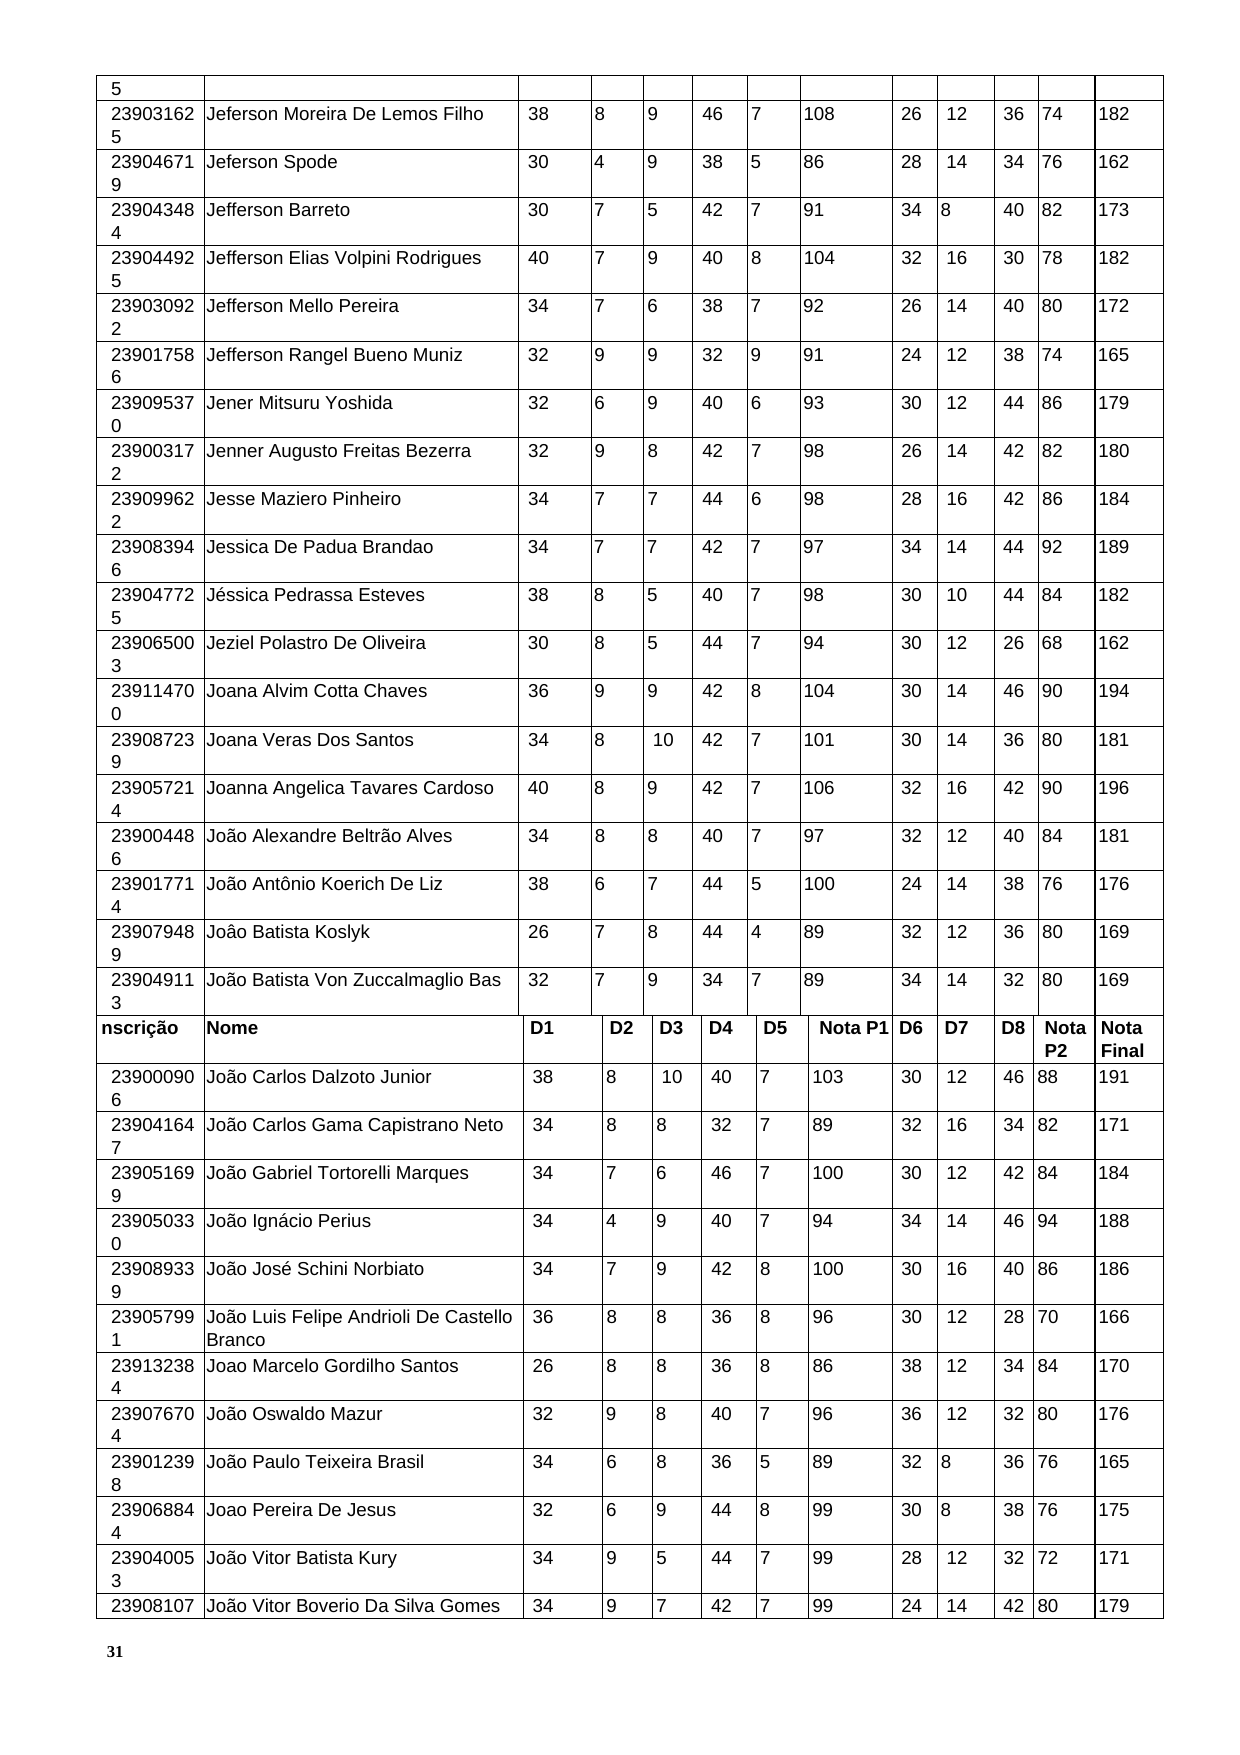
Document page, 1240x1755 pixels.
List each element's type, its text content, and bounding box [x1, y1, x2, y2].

table_cell 23908107 [97, 1594, 204, 1618]
table_cell 14 [938, 438, 994, 485]
table_cell 8 [592, 583, 643, 630]
table_cell 5 [748, 871, 800, 918]
table_cell 34 [893, 198, 937, 245]
table_cell 239047725 [97, 583, 204, 630]
table_cell 30 [893, 1160, 937, 1207]
table_cell 34 [524, 1160, 602, 1207]
table_cell 239012398 [97, 1449, 204, 1496]
table_cell 12 [938, 1305, 994, 1352]
table_cell João Alexandre Beltrão Alves [205, 823, 518, 870]
table_cell 175 [1096, 1497, 1163, 1544]
table_cell 12 [938, 1160, 994, 1207]
table_cell nscrição [97, 1016, 204, 1063]
table_cell 162 [1096, 150, 1163, 197]
table_cell 12 [938, 1353, 994, 1400]
table_cell 8 [603, 1305, 652, 1352]
table_cell 42 [693, 198, 747, 245]
table_cell 9 [644, 679, 692, 726]
table_cell 40 [702, 1401, 756, 1448]
table_cell 32 [995, 1545, 1033, 1592]
table_cell 7 [748, 823, 800, 870]
table_cell 42 [995, 775, 1038, 822]
table_cell 38 [995, 871, 1038, 918]
table_cell 194 [1096, 679, 1163, 726]
table_cell 9 [592, 679, 643, 726]
table_cell 5 [644, 198, 692, 245]
table_cell D8 [995, 1016, 1033, 1063]
table_cell 239041647 [97, 1112, 204, 1159]
table_cell João José Schini Norbiato [205, 1257, 523, 1304]
table_cell João Batista Von Zuccalmaglio Bas [205, 968, 518, 1015]
table_cell 176 [1096, 1401, 1163, 1448]
table_cell 7 [757, 1545, 808, 1592]
table_cell 8 [748, 246, 800, 293]
table_cell 28 [995, 1305, 1033, 1352]
table_cell 8 [748, 679, 800, 726]
table_cell 44 [693, 631, 747, 678]
table_cell 106 [801, 775, 892, 822]
table_cell 7 [644, 535, 692, 582]
table_cell 8 [592, 631, 643, 678]
table_cell 30 [893, 583, 937, 630]
table_cell 46 [702, 1160, 756, 1207]
table_cell 9 [644, 246, 692, 293]
table_cell 26 [893, 101, 937, 148]
table_cell 91 [801, 342, 892, 389]
table_cell 186 [1096, 1257, 1163, 1304]
table_cell Nota P1 [809, 1016, 892, 1063]
table_cell 88 [1034, 1064, 1094, 1111]
table_cell 24 [893, 342, 937, 389]
table_cell [1039, 76, 1094, 100]
table_cell 7 [748, 968, 800, 1015]
table_cell 32 [519, 968, 591, 1015]
table_cell 32 [519, 390, 591, 437]
table_cell 38 [995, 1497, 1033, 1544]
table_cell [592, 76, 643, 100]
table_cell 4 [592, 150, 643, 197]
table_cell 239004486 [97, 823, 204, 870]
table_cell 6 [603, 1497, 652, 1544]
table_cell Jener Mitsuru Yoshida [205, 390, 518, 437]
table_cell 46 [995, 1209, 1033, 1256]
table_cell 239065003 [97, 631, 204, 678]
table_cell 84 [1039, 583, 1094, 630]
table_cell 184 [1096, 486, 1163, 533]
table_cell 96 [809, 1401, 892, 1448]
table_cell 42 [702, 1257, 756, 1304]
table_cell 8 [757, 1497, 808, 1544]
table_cell 38 [995, 342, 1038, 389]
table_cell 8 [653, 1112, 701, 1159]
table_cell 34 [519, 294, 591, 341]
table_cell 165 [1096, 1449, 1163, 1496]
table_cell 6 [748, 390, 800, 437]
table_cell Joao Pereira De Jesus [205, 1497, 523, 1544]
table_cell 7 [757, 1209, 808, 1256]
table_cell 40 [693, 390, 747, 437]
table_cell 239017586 [97, 342, 204, 389]
table_cell 179 [1096, 1594, 1163, 1618]
table_cell Jessica De Padua Brandao [205, 535, 518, 582]
table_cell 94 [801, 631, 892, 678]
table_cell [748, 76, 800, 100]
table_cell Jefferson Elias Volpini Rodrigues [205, 246, 518, 293]
table_cell 40 [995, 1257, 1033, 1304]
table_cell 90 [1039, 775, 1094, 822]
table_cell D2 [603, 1016, 652, 1063]
table_cell 184 [1096, 1160, 1163, 1207]
table_cell 16 [938, 486, 994, 533]
table_cell 7 [644, 486, 692, 533]
table_cell 104 [801, 246, 892, 293]
table_cell [938, 76, 994, 100]
table_cell 7 [603, 1257, 652, 1304]
table_cell 34 [524, 1449, 602, 1496]
table_cell Joao Marcelo Gordilho Santos [205, 1353, 523, 1400]
table_cell 93 [801, 390, 892, 437]
table_cell 42 [995, 1160, 1033, 1207]
table_cell 7 [748, 775, 800, 822]
table_cell 36 [995, 1449, 1033, 1496]
table_cell 38 [893, 1353, 937, 1400]
table_cell 239046719 [97, 150, 204, 197]
table_cell 40 [702, 1064, 756, 1111]
table_cell Joâo Batista Koslyk [205, 920, 518, 967]
table_cell 9 [644, 342, 692, 389]
table_cell 5 [644, 583, 692, 630]
table_cell 169 [1096, 968, 1163, 1015]
table_cell João Oswaldo Mazur [205, 1401, 523, 1448]
table_cell 72 [1034, 1545, 1094, 1592]
table_cell 90 [1039, 679, 1094, 726]
table_cell 36 [702, 1353, 756, 1400]
table_cell 188 [1096, 1209, 1163, 1256]
table_cell 26 [524, 1353, 602, 1400]
table_cell 171 [1096, 1112, 1163, 1159]
table_cell 239003172 [97, 438, 204, 485]
table_cell 10 [644, 727, 692, 774]
table_cell 9 [592, 438, 643, 485]
table_cell D7 [938, 1016, 994, 1063]
table_cell [205, 76, 518, 100]
table_cell 30 [519, 198, 591, 245]
table_cell 7 [757, 1594, 808, 1618]
table_cell 16 [938, 246, 994, 293]
table_cell 182 [1096, 101, 1163, 148]
table_cell 76 [1039, 150, 1094, 197]
table_cell 162 [1096, 631, 1163, 678]
table_cell D4 [702, 1016, 756, 1063]
table_cell 44 [995, 583, 1038, 630]
table_cell 38 [519, 583, 591, 630]
table_cell 36 [702, 1449, 756, 1496]
table_cell 14 [938, 1209, 994, 1256]
table_cell João Vitor Batista Kury [205, 1545, 523, 1592]
table_cell 32 [702, 1112, 756, 1159]
table_cell 239000906 [97, 1064, 204, 1111]
table_cell 36 [995, 101, 1038, 148]
table_cell 7 [603, 1160, 652, 1207]
table_cell 32 [524, 1401, 602, 1448]
table_cell 7 [644, 871, 692, 918]
table_cell D3 [653, 1016, 701, 1063]
table_cell 32 [893, 775, 937, 822]
table_cell 36 [519, 679, 591, 726]
table_cell 44 [702, 1497, 756, 1544]
table_cell 8 [644, 823, 692, 870]
table_cell 8 [592, 775, 643, 822]
table_cell 239040053 [97, 1545, 204, 1592]
table_cell 14 [938, 679, 994, 726]
table_cell 40 [995, 294, 1038, 341]
table_cell 7 [653, 1594, 701, 1618]
table_cell 181 [1096, 823, 1163, 870]
table_cell 9 [644, 775, 692, 822]
table_cell 80 [1039, 727, 1094, 774]
table_cell 38 [519, 871, 591, 918]
table_cell 100 [809, 1160, 892, 1207]
table_cell 30 [893, 1064, 937, 1111]
table_cell 34 [893, 1209, 937, 1256]
table_cell 38 [524, 1064, 602, 1111]
table_cell 7 [748, 727, 800, 774]
table_cell 80 [1039, 968, 1094, 1015]
table_cell 30 [893, 1497, 937, 1544]
table_cell João Paulo Teixeira Brasil [205, 1449, 523, 1496]
table_cell 34 [524, 1112, 602, 1159]
table_cell Nota P2 [1034, 1016, 1094, 1063]
table_cell 181 [1096, 727, 1163, 774]
table_cell 12 [938, 390, 994, 437]
table_cell 7 [592, 535, 643, 582]
table_cell Nota Final [1096, 1016, 1163, 1063]
table_cell 108 [801, 101, 892, 148]
table_cell D1 [524, 1016, 602, 1063]
table_cell 32 [519, 342, 591, 389]
table_cell 239132384 [97, 1353, 204, 1400]
table_cell 80 [1039, 294, 1094, 341]
table_cell 239089339 [97, 1257, 204, 1304]
table_cell 42 [693, 727, 747, 774]
table_cell 34 [693, 968, 747, 1015]
table_cell 30 [893, 631, 937, 678]
table_cell 32 [995, 1401, 1033, 1448]
table_cell 9 [603, 1594, 652, 1618]
table_cell D6 [893, 1016, 937, 1063]
table_cell 89 [809, 1449, 892, 1496]
table_cell 7 [592, 486, 643, 533]
table_cell João Carlos Dalzoto Junior [205, 1064, 523, 1111]
table_cell 28 [893, 150, 937, 197]
table_cell 44 [693, 871, 747, 918]
table_cell 78 [1039, 246, 1094, 293]
table_cell 42 [995, 438, 1038, 485]
table_cell 6 [748, 486, 800, 533]
table_cell 36 [524, 1305, 602, 1352]
table_cell 172 [1096, 294, 1163, 341]
table_cell 28 [893, 486, 937, 533]
table_cell 182 [1096, 246, 1163, 293]
table_cell 34 [995, 150, 1038, 197]
table_cell 99 [809, 1594, 892, 1618]
table_cell [995, 76, 1038, 100]
table_cell 98 [801, 486, 892, 533]
table_cell 34 [519, 823, 591, 870]
table_cell 34 [524, 1594, 602, 1618]
table_cell 26 [519, 920, 591, 967]
table_cell 26 [893, 294, 937, 341]
table_cell 32 [995, 968, 1038, 1015]
table_cell 239099622 [97, 486, 204, 533]
table_cell 239114700 [97, 679, 204, 726]
table_cell 40 [693, 823, 747, 870]
table_cell 6 [653, 1160, 701, 1207]
table_cell 42 [702, 1594, 756, 1618]
table_cell 10 [938, 583, 994, 630]
table_cell 6 [603, 1449, 652, 1496]
table_cell 74 [1039, 101, 1094, 148]
table_cell 8 [592, 727, 643, 774]
table_cell 42 [693, 775, 747, 822]
table_cell 7 [748, 535, 800, 582]
table_cell 239079489 [97, 920, 204, 967]
table_cell 40 [693, 583, 747, 630]
table_cell 14 [938, 1594, 994, 1618]
table_cell 5 [644, 631, 692, 678]
table_cell 86 [1039, 486, 1094, 533]
table_cell 171 [1096, 1545, 1163, 1592]
table_cell Jéssica Pedrassa Esteves [205, 583, 518, 630]
table_cell 86 [809, 1353, 892, 1400]
table_cell 34 [524, 1257, 602, 1304]
table_cell 92 [801, 294, 892, 341]
table_cell 16 [938, 1257, 994, 1304]
table_cell 6 [592, 390, 643, 437]
table_cell 8 [938, 1497, 994, 1544]
table_cell 80 [1034, 1401, 1094, 1448]
table_cell 14 [938, 871, 994, 918]
table_cell 9 [644, 101, 692, 148]
table_cell 239030922 [97, 294, 204, 341]
table_cell 30 [995, 246, 1038, 293]
table_cell 5 [748, 150, 800, 197]
table_cell 8 [757, 1353, 808, 1400]
table_cell 99 [809, 1497, 892, 1544]
table_cell 100 [809, 1257, 892, 1304]
table_cell 239049113 [97, 968, 204, 1015]
table_cell 8 [644, 438, 692, 485]
table_cell 44 [693, 486, 747, 533]
table_cell 189 [1096, 535, 1163, 582]
table_cell 68 [1039, 631, 1094, 678]
table_cell 76 [1034, 1497, 1094, 1544]
table_cell 40 [519, 775, 591, 822]
table_cell 38 [693, 294, 747, 341]
table_cell 89 [801, 968, 892, 1015]
table_cell Jeferson Spode [205, 150, 518, 197]
table_cell 239051699 [97, 1160, 204, 1207]
table_cell 8 [653, 1353, 701, 1400]
table_cell 34 [524, 1209, 602, 1256]
table_cell 82 [1039, 438, 1094, 485]
table_cell 7 [748, 294, 800, 341]
table_cell Joanna Angelica Tavares Cardoso [205, 775, 518, 822]
table_cell 89 [809, 1112, 892, 1159]
table_cell 9 [603, 1401, 652, 1448]
table_cell 180 [1096, 438, 1163, 485]
table_cell 176 [1096, 871, 1163, 918]
table_cell 7 [592, 920, 643, 967]
table_cell 239068844 [97, 1497, 204, 1544]
table_cell 40 [519, 246, 591, 293]
table_cell 38 [519, 101, 591, 148]
table_cell 26 [995, 631, 1038, 678]
table_cell 7 [748, 198, 800, 245]
table_cell 14 [938, 150, 994, 197]
table_cell João Luis Felipe Andrioli De Castello Branco [205, 1305, 523, 1352]
table_cell 182 [1096, 583, 1163, 630]
table_cell Jenner Augusto Freitas Bezerra [205, 438, 518, 485]
table_cell 44 [995, 535, 1038, 582]
table_cell 97 [801, 535, 892, 582]
table_cell 239095370 [97, 390, 204, 437]
table_cell 6 [644, 294, 692, 341]
table_cell 170 [1096, 1353, 1163, 1400]
table_cell 9 [644, 150, 692, 197]
table_cell 9 [603, 1545, 652, 1592]
table_cell 36 [995, 920, 1038, 967]
table_cell 40 [693, 246, 747, 293]
table_cell 239043484 [97, 198, 204, 245]
table_cell 94 [809, 1209, 892, 1256]
table_cell 46 [995, 679, 1038, 726]
table_cell 12 [938, 631, 994, 678]
table_cell 239044925 [97, 246, 204, 293]
table_cell 12 [938, 920, 994, 967]
table_cell 34 [519, 486, 591, 533]
table_cell 7 [748, 631, 800, 678]
table_cell 32 [893, 1112, 937, 1159]
table_cell Joana Alvim Cotta Chaves [205, 679, 518, 726]
table_cell 7 [748, 438, 800, 485]
table_cell 24 [893, 1594, 937, 1618]
table_cell [519, 76, 591, 100]
table_cell 42 [995, 486, 1038, 533]
table_cell Jeziel Polastro De Oliveira [205, 631, 518, 678]
table_cell 84 [1039, 823, 1094, 870]
table_cell 8 [592, 101, 643, 148]
table_cell 30 [893, 390, 937, 437]
table_cell 9 [592, 342, 643, 389]
table_cell 98 [801, 583, 892, 630]
table_cell Joana Veras Dos Santos [205, 727, 518, 774]
table_cell 14 [938, 727, 994, 774]
table_cell 239057214 [97, 775, 204, 822]
table_cell 32 [519, 438, 591, 485]
table_cell João Gabriel Tortorelli Marques [205, 1160, 523, 1207]
table_cell João Ignácio Perius [205, 1209, 523, 1256]
table_cell 36 [995, 727, 1038, 774]
table_cell 30 [519, 150, 591, 197]
table_cell 8 [603, 1353, 652, 1400]
table_cell 36 [893, 1401, 937, 1448]
table_cell 5 [653, 1545, 701, 1592]
table_cell 24 [893, 871, 937, 918]
table_cell 9 [748, 342, 800, 389]
table_cell 76 [1034, 1449, 1094, 1496]
table_cell 94 [1034, 1209, 1094, 1256]
table_cell 34 [524, 1545, 602, 1592]
table_cell 12 [938, 1064, 994, 1111]
table_cell 191 [1096, 1064, 1163, 1111]
table_cell 34 [893, 535, 937, 582]
table_cell 44 [995, 390, 1038, 437]
table_cell 169 [1096, 920, 1163, 967]
table_cell 239031625 [97, 101, 204, 148]
table_cell 9 [653, 1497, 701, 1544]
table_cell 10 [653, 1064, 701, 1111]
table_cell 12 [938, 823, 994, 870]
table_cell 99 [809, 1545, 892, 1592]
table_cell 30 [893, 679, 937, 726]
table_cell 239083946 [97, 535, 204, 582]
table_cell 34 [519, 727, 591, 774]
table_cell 74 [1039, 342, 1094, 389]
table_cell 14 [938, 294, 994, 341]
table_cell 196 [1096, 775, 1163, 822]
table_cell 80 [1034, 1594, 1094, 1618]
table_cell 86 [801, 150, 892, 197]
table_cell 86 [1039, 390, 1094, 437]
table_cell 239017714 [97, 871, 204, 918]
table_cell 4 [603, 1209, 652, 1256]
table_cell 101 [801, 727, 892, 774]
table_cell 8 [653, 1401, 701, 1448]
table_cell 82 [1034, 1112, 1094, 1159]
table_cell 32 [893, 920, 937, 967]
table_cell 239076704 [97, 1401, 204, 1448]
table_cell 9 [644, 968, 692, 1015]
table_cell 179 [1096, 390, 1163, 437]
table_cell 30 [893, 1305, 937, 1352]
table_cell 80 [1039, 920, 1094, 967]
table_cell 8 [653, 1449, 701, 1496]
table_cell 32 [893, 1449, 937, 1496]
table_cell 8 [644, 920, 692, 967]
table_cell 40 [995, 823, 1038, 870]
table_cell Jefferson Mello Pereira [205, 294, 518, 341]
table_cell 16 [938, 775, 994, 822]
table_cell 173 [1096, 198, 1163, 245]
table_cell 12 [938, 1545, 994, 1592]
table_cell 36 [702, 1305, 756, 1352]
table_cell 46 [995, 1064, 1033, 1111]
table_cell 7 [757, 1112, 808, 1159]
table_cell 14 [938, 968, 994, 1015]
table_cell [1096, 76, 1163, 100]
table_cell [693, 76, 747, 100]
table_cell 14 [938, 535, 994, 582]
table_cell 6 [592, 871, 643, 918]
table_cell 40 [702, 1209, 756, 1256]
table_cell D5 [757, 1016, 808, 1063]
table_cell 7 [757, 1064, 808, 1111]
table_cell João Carlos Gama Capistrano Neto [205, 1112, 523, 1159]
table_cell 26 [893, 438, 937, 485]
table_cell 7 [748, 101, 800, 148]
table_cell 30 [519, 631, 591, 678]
table_cell 32 [693, 342, 747, 389]
table_cell 8 [938, 1449, 994, 1496]
table_cell 30 [893, 727, 937, 774]
table_cell 100 [801, 871, 892, 918]
table_cell 103 [809, 1064, 892, 1111]
table_cell 239050330 [97, 1209, 204, 1256]
table_cell 239087239 [97, 727, 204, 774]
table_cell 98 [801, 438, 892, 485]
table_cell 97 [801, 823, 892, 870]
table_cell 166 [1096, 1305, 1163, 1352]
table_cell 42 [693, 535, 747, 582]
table_cell Nome [205, 1016, 523, 1063]
table_cell 46 [693, 101, 747, 148]
table_cell 96 [809, 1305, 892, 1352]
table_cell 4 [748, 920, 800, 967]
table_cell 82 [1039, 198, 1094, 245]
table_cell 12 [938, 342, 994, 389]
table_cell 5 [97, 76, 204, 100]
table_cell 8 [603, 1064, 652, 1111]
table_cell 34 [519, 535, 591, 582]
table_cell 7 [748, 583, 800, 630]
table_cell 7 [592, 968, 643, 1015]
table_cell 5 [757, 1449, 808, 1496]
table_cell João Vitor Boverio Da Silva Gomes [205, 1594, 523, 1618]
table_cell 7 [757, 1401, 808, 1448]
table_cell [893, 76, 937, 100]
table_cell 9 [653, 1257, 701, 1304]
table_cell 9 [653, 1209, 701, 1256]
table_cell 44 [702, 1545, 756, 1592]
table_cell 7 [592, 246, 643, 293]
table_cell 12 [938, 101, 994, 148]
table_cell Jeferson Moreira De Lemos Filho [205, 101, 518, 148]
table_cell 8 [653, 1305, 701, 1352]
table_cell 9 [644, 390, 692, 437]
table_cell 38 [693, 150, 747, 197]
table_cell 42 [693, 438, 747, 485]
table_cell 104 [801, 679, 892, 726]
table_cell 44 [693, 920, 747, 967]
table_cell 86 [1034, 1257, 1094, 1304]
table_cell 7 [592, 294, 643, 341]
table_cell 7 [757, 1160, 808, 1207]
table_cell 40 [995, 198, 1038, 245]
table_cell 16 [938, 1112, 994, 1159]
table_cell 8 [592, 823, 643, 870]
table_cell 8 [603, 1112, 652, 1159]
table_cell 239057991 [97, 1305, 204, 1352]
table_cell 7 [592, 198, 643, 245]
table_cell 165 [1096, 342, 1163, 389]
table_cell 92 [1039, 535, 1094, 582]
table_cell 89 [801, 920, 892, 967]
table_cell 8 [757, 1257, 808, 1304]
table_cell 84 [1034, 1160, 1094, 1207]
table_cell [801, 76, 892, 100]
table_cell João Antônio Koerich De Liz [205, 871, 518, 918]
table_cell 70 [1034, 1305, 1094, 1352]
table_cell 8 [757, 1305, 808, 1352]
table_cell 84 [1034, 1353, 1094, 1400]
table_cell 32 [893, 246, 937, 293]
table_cell 34 [995, 1353, 1033, 1400]
table_cell 30 [893, 1257, 937, 1304]
table_cell 32 [524, 1497, 602, 1544]
table_cell 12 [938, 1401, 994, 1448]
table_cell 28 [893, 1545, 937, 1592]
table_cell 8 [938, 198, 994, 245]
table_cell Jefferson Barreto [205, 198, 518, 245]
table_cell Jesse Maziero Pinheiro [205, 486, 518, 533]
table_cell [644, 76, 692, 100]
table_cell 91 [801, 198, 892, 245]
table_cell 32 [893, 823, 937, 870]
table_cell 34 [893, 968, 937, 1015]
table_cell 34 [995, 1112, 1033, 1159]
table_cell 76 [1039, 871, 1094, 918]
table_cell 42 [995, 1594, 1033, 1618]
table_cell 42 [693, 679, 747, 726]
table_cell Jefferson Rangel Bueno Muniz [205, 342, 518, 389]
